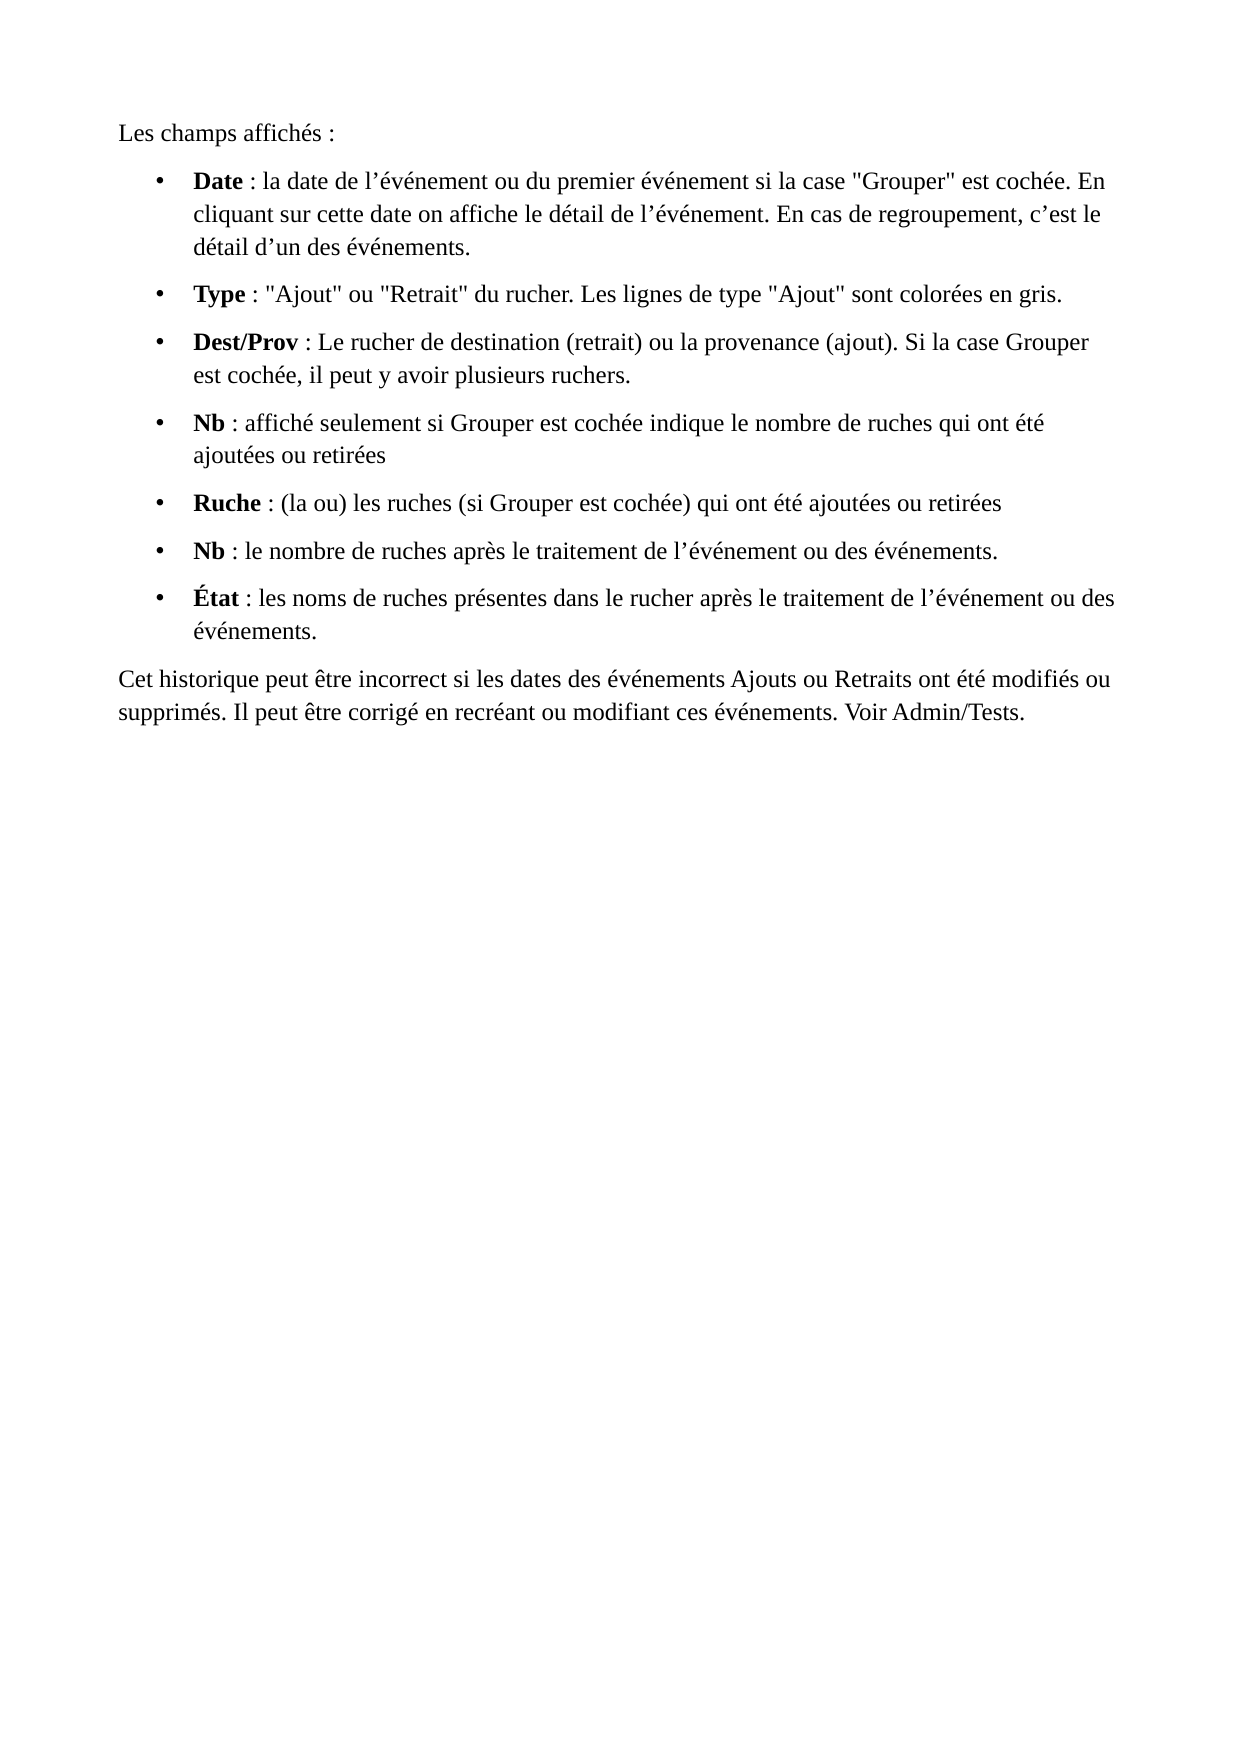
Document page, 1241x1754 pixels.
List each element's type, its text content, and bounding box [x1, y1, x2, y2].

text Les champs affichés : [118, 118, 1122, 147]
list Ruche : (la ou) les ruches (si Grouper est cochée) qui ont été ajoutées ou retirées [156, 488, 1122, 517]
list Nb : affiché seulement si Grouper est cochée indique le nombre de ruches qui ont été ajoutées ou retirées [156, 408, 1122, 469]
list Dest/Prov : Le rucher de destination (retrait) ou la provenance (ajout). Si la case Grouper est cochée, il peut y avoir plusieurs ruchers. [156, 327, 1122, 389]
list État : les noms de ruches présentes dans le rucher après le traitement de l’événement ou des événements. [156, 583, 1122, 645]
text Cet historique peut être incorrect si les dates des événements Ajouts ou Retraits ont été modifiés ou supprimés. Il peut être corrigé en recréant ou modifiant ces événements. Voir Admin/Tests. [118, 664, 1122, 726]
list Date : la date de l’événement ou du premier événement si la case "Grouper" est cochée. En cliquant sur cette date on affiche le détail de l’événement. En cas de regroupement, c’est le détail d’un des événements. [156, 166, 1122, 261]
list Type : "Ajout" ou "Retrait" du rucher. Les lignes de type "Ajout" sont colorées en gris. [156, 279, 1122, 308]
list Nb : le nombre de ruches après le traitement de l’événement ou des événements. [156, 536, 1122, 564]
